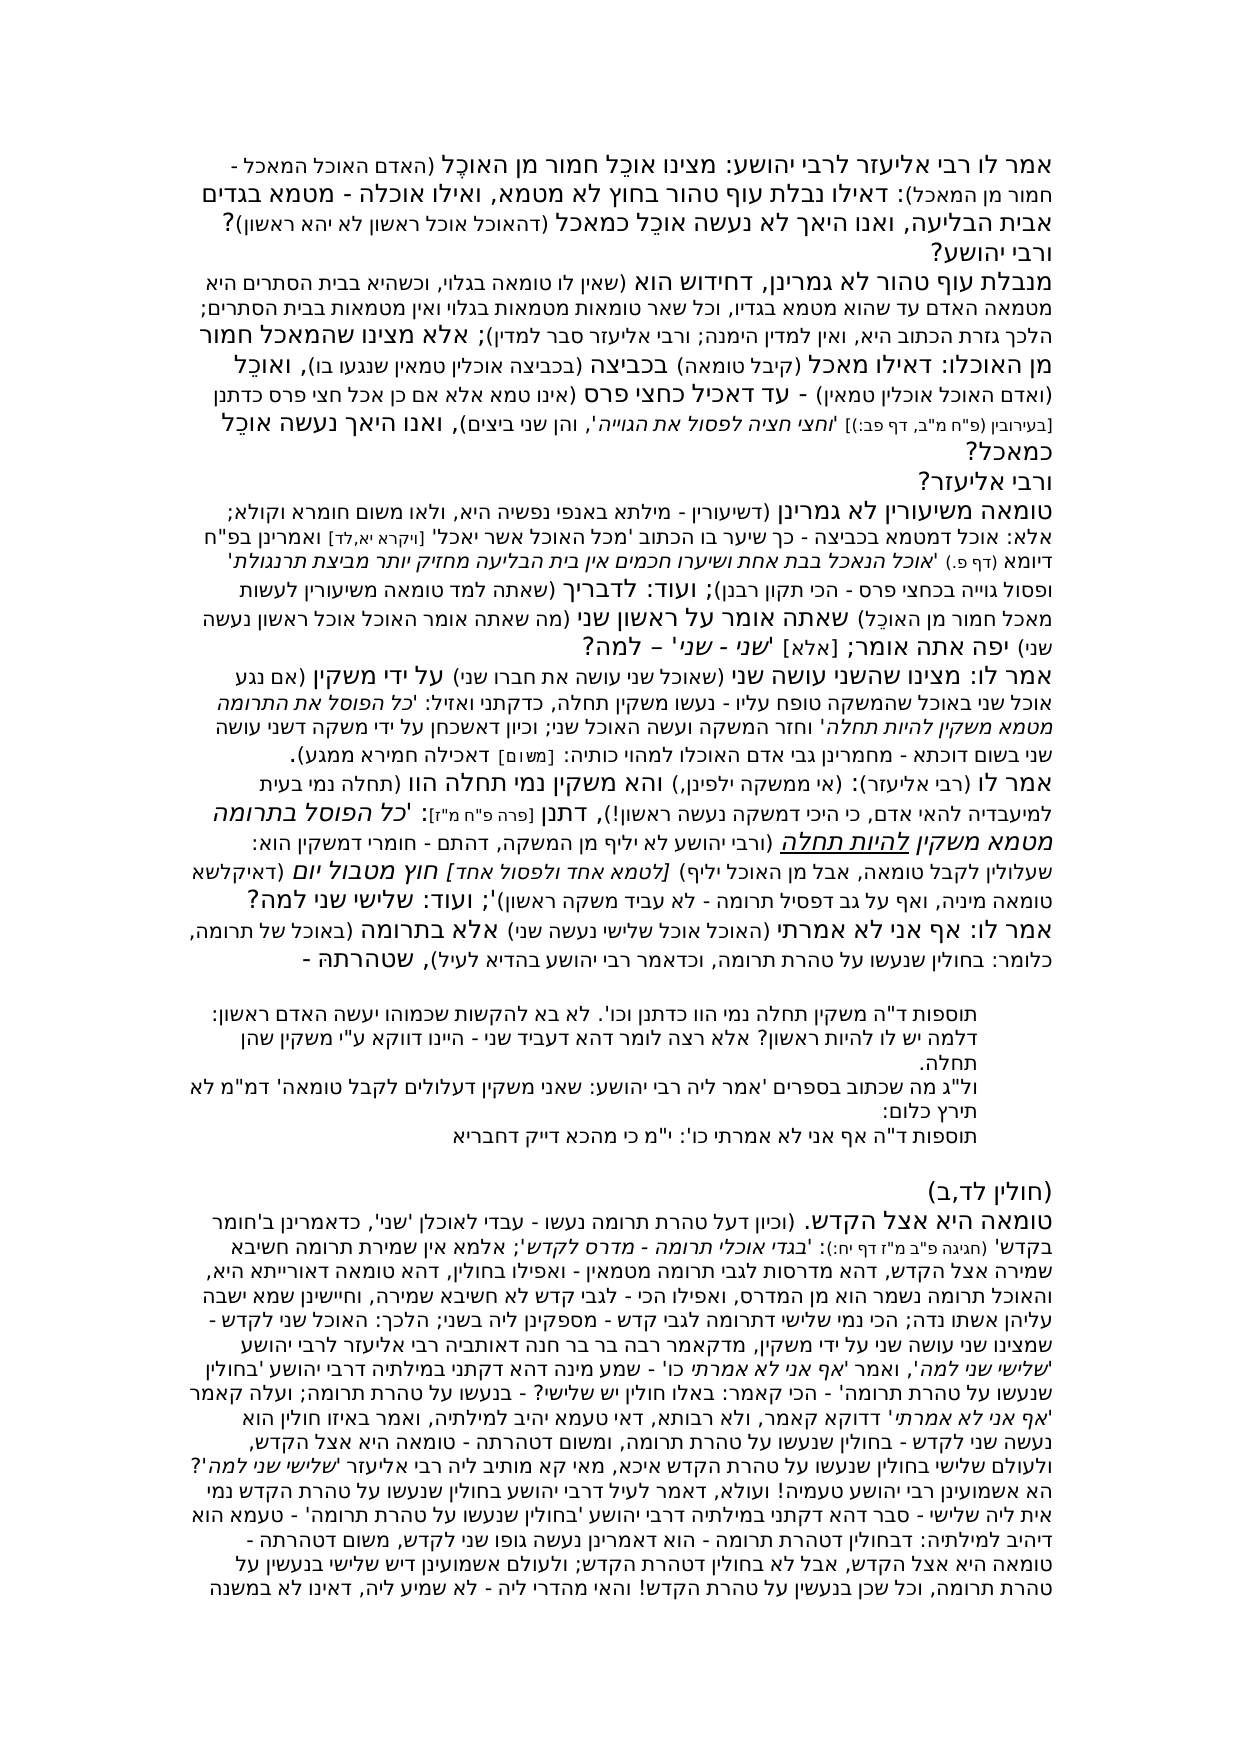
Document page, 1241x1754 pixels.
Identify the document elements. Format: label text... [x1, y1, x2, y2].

text ול"ג מה שכתוב בספרים 'אמר ליה רבי יהושע: שאני משקין דעלולים לקבל טומאה' דמ"מ לא תירץ כלום: [187, 1075, 978, 1124]
text אמר לו רבי אליעזר לרבי יהושע: מצינו אוכֵל חמור מן האוכֶל (האדם האוכל המאכל - חמור מן המאכל): דאילו נבלת עוף טהור בחוץ לא מטמא, ואילו אוכלה - מטמא בגדים אבית הבליעה, ואנו היאך לא נעשה אוכֵל כמאכל (דהאוכל אוכל ראשון לא יהא ראשון)? [187, 150, 1053, 238]
text אמר לו (רבי אליעזר): (אי ממשקה ילפינן,) והא משקין נמי תחלה הוו (תחלה נמי בעית למיעבדיה להאי אדם, כי היכי דמשקה נעשה ראשון!), דתנן [פרה פ"ח מ"ז]: 'כל הפוסל בתרומה מטמא משקין להיות תחלה (ורבי יהושע לא יליף מן המשקה, דהתם - חומרי דמשקין הוא: שעלולין לקבל טומאה, אבל מן האוכל יליף) [לטמא אחד ולפסול אחד] חוץ מטבול יום (דאיקלשא טומאה מיניה, ואף על גב דפסיל תרומה - לא עביד משקה ראשון)'; ועוד: שלישי שני למה? [187, 769, 1053, 915]
text אמר לו: מצינו שהשני עושה שני (שאוכל שני עושה את חברו שני) על ידי משקין (אם נגע אוכל שני באוכל שהמשקה טופח עליו - נעשו משקין תחלה, כדקתני ואזיל: 'כל הפוסל את התרומה מטמא משקין להיות תחלה' וחזר המשקה ועשה האוכל שני; וכיון דאשכחן על ידי משקה דשני עושה שני בשום דוכתא - מחמרינן גבי אדם האוכלו למהוי כותיה: [משום] דאכילה חמירא ממגע). [187, 662, 1053, 769]
text ורבי יהושע? [187, 238, 1053, 267]
text ורבי אליעזר? [187, 467, 1053, 496]
text מנבלת עוף טהור לא גמרינן, דחידוש הוא (שאין לו טומאה בגלוי, וכשהיא בבית הסתרים היא מטמאה האדם עד שהוא מטמא בגדיו, וכל שאר טומאות מטמאות בגלוי ואין מטמאות בבית הסתרים; הלכך גזרת הכתוב היא, ואין למדין הימנה; ורבי אליעזר סבר למדין); אלא מצינו שהמאכל חמור מן האוכלו: דאילו מאכל (קיבל טומאה) בכביצה (בכביצה אוכלין טמאין שנגעו בו), ואוכֵל (ואדם האוכל אוכלין טמאין) - עד דאכיל כחצי פרס (אינו טמא אלא אם כן אכל חצי פרס כדתנן [בעירובין (פ"ח מ"ב, דף פב:)] 'וחצי חציה לפסול את הגוייה', והן שני ביצים), ואנו היאך נעשה אוכֵל כמאכל? [187, 267, 1053, 467]
text (חולין לד,ב) [187, 1177, 1053, 1206]
text אמר לו: אף אני לא אמרתי (האוכל אוכל שלישי נעשה שני) אלא בתרומה (באוכל של תרומה, כלומר: בחולין שנעשו על טהרת תרומה, וכדאמר רבי יהושע בהדיא לעיל), שטהרתהּ - [187, 915, 1053, 973]
text טומאה משיעורין לא גמרינן (דשיעורין - מילתא באנפי נפשיה היא, ולאו משום חומרא וקולא; אלא: אוכל דמטמא בכביצה - כך שיער בו הכתוב 'מכל האוכל אשר יאכל' [ויקרא יא,לד] ואמרינן בפ"ח דיומא (דף פ.) 'אוכל הנאכל בבת אחת ושיערו חכמים אין בית הבליעה מחזיק יותר מביצת תרנגולת' ופסול גוייה בכחצי פרס - הכי תקון רבנן); ועוד: לדבריך (שאתה למד טומאה משיעורין לעשות מאכל חמור מן האוכֵל) שאתה אומר על ראשון שני (מה שאתה אומר האוכל אוכל ראשון נעשה שני) יפה אתה אומר; [אלא] 'שני - שני' – למה? [187, 496, 1053, 662]
text תוספות ד"ה אף אני לא אמרתי כו': י"מ כי מהכא דייק דחבריא [187, 1124, 978, 1148]
text תוספות ד"ה משקין תחלה נמי הוו כדתנן וכו'. לא בא להקשות שכמוהו יעשה האדם ראשון: דלמה יש לו להיות ראשון? אלא רצה לומר דהא דעביד שני - היינו דווקא ע"י משקין שהן תחלה. [187, 1002, 978, 1075]
text טומאה היא אצל הקדש. (וכיון דעל טהרת תרומה נעשו - עבדי לאוכלן 'שני', כדאמרינן ב'חומר בקדש' (חגיגה פ"ב מ"ז דף יח:): 'בגדי אוכלי תרומה - מדרס לקדש'; אלמא אין שמירת תרומה חשיבא שמירה אצל הקדש, דהא מדרסות לגבי תרומה מטמאין - ואפילו בחולין, דהא טומאה דאורייתא היא, והאוכל תרומה נשמר הוא מן המדרס, ואפילו הכי - לגבי קדש לא חשיבא שמירה, וחיישינן שמא ישבה עליהן אשתו נדה; הכי נמי שלישי דתרומה לגבי קדש - מספקינן ליה בשני; הלכך: האוכל שני לקדש - שמצינו שני עושה שני על ידי משקין, מדקאמר רבה בר בר חנה דאותביה רבי אליעזר לרבי יהושע 'שלישי שני למה', ואמר 'אף אני לא אמרתי כו' - שמע מינה דהא דקתני במילתיה דרבי יהושע 'בחולין שנעשו על טהרת תרומה' - הכי קאמר: באלו חולין יש שלישי? - בנעשו על טהרת תרומה; ועלה קאמר 'אף אני לא אמרתי' דדוקא קאמר, ולא רבותא, דאי טעמא יהיב למילתיה, ואמר באיזו חולין הוא נעשה שני לקדש - בחולין שנעשו על טהרת תרומה, ומשום דטהרתה - טומאה היא אצל הקדש, ולעולם שלישי בחולין שנעשו על טהרת הקדש איכא, מאי קא מותיב ליה רבי אליעזר 'שלישי שני למה'? הא אשמועינן רבי יהושע טעמיה! ועולא, דאמר לעיל דרבי יהושע בחולין שנעשו על טהרת הקדש נמי אית ליה שלישי - סבר דהא דקתני במילתיה דרבי יהושע 'בחולין שנעשו על טהרת תרומה' - טעמא הוא דיהיב למילתיה: דבחולין דטהרת תרומה - הוא דאמרינן נעשה גופו שני לקדש, משום דטהרתה - טומאה היא אצל הקדש, אבל לא בחולין דטהרת הקדש; ולעולם אשמועינן דיש שלישי בנעשין על טהרת תרומה, וכל שכן בנעשין על טהרת הקדש! והאי מהדרי ליה - לא שמיע ליה, דאינו לא במשנה [187, 1206, 1053, 1601]
